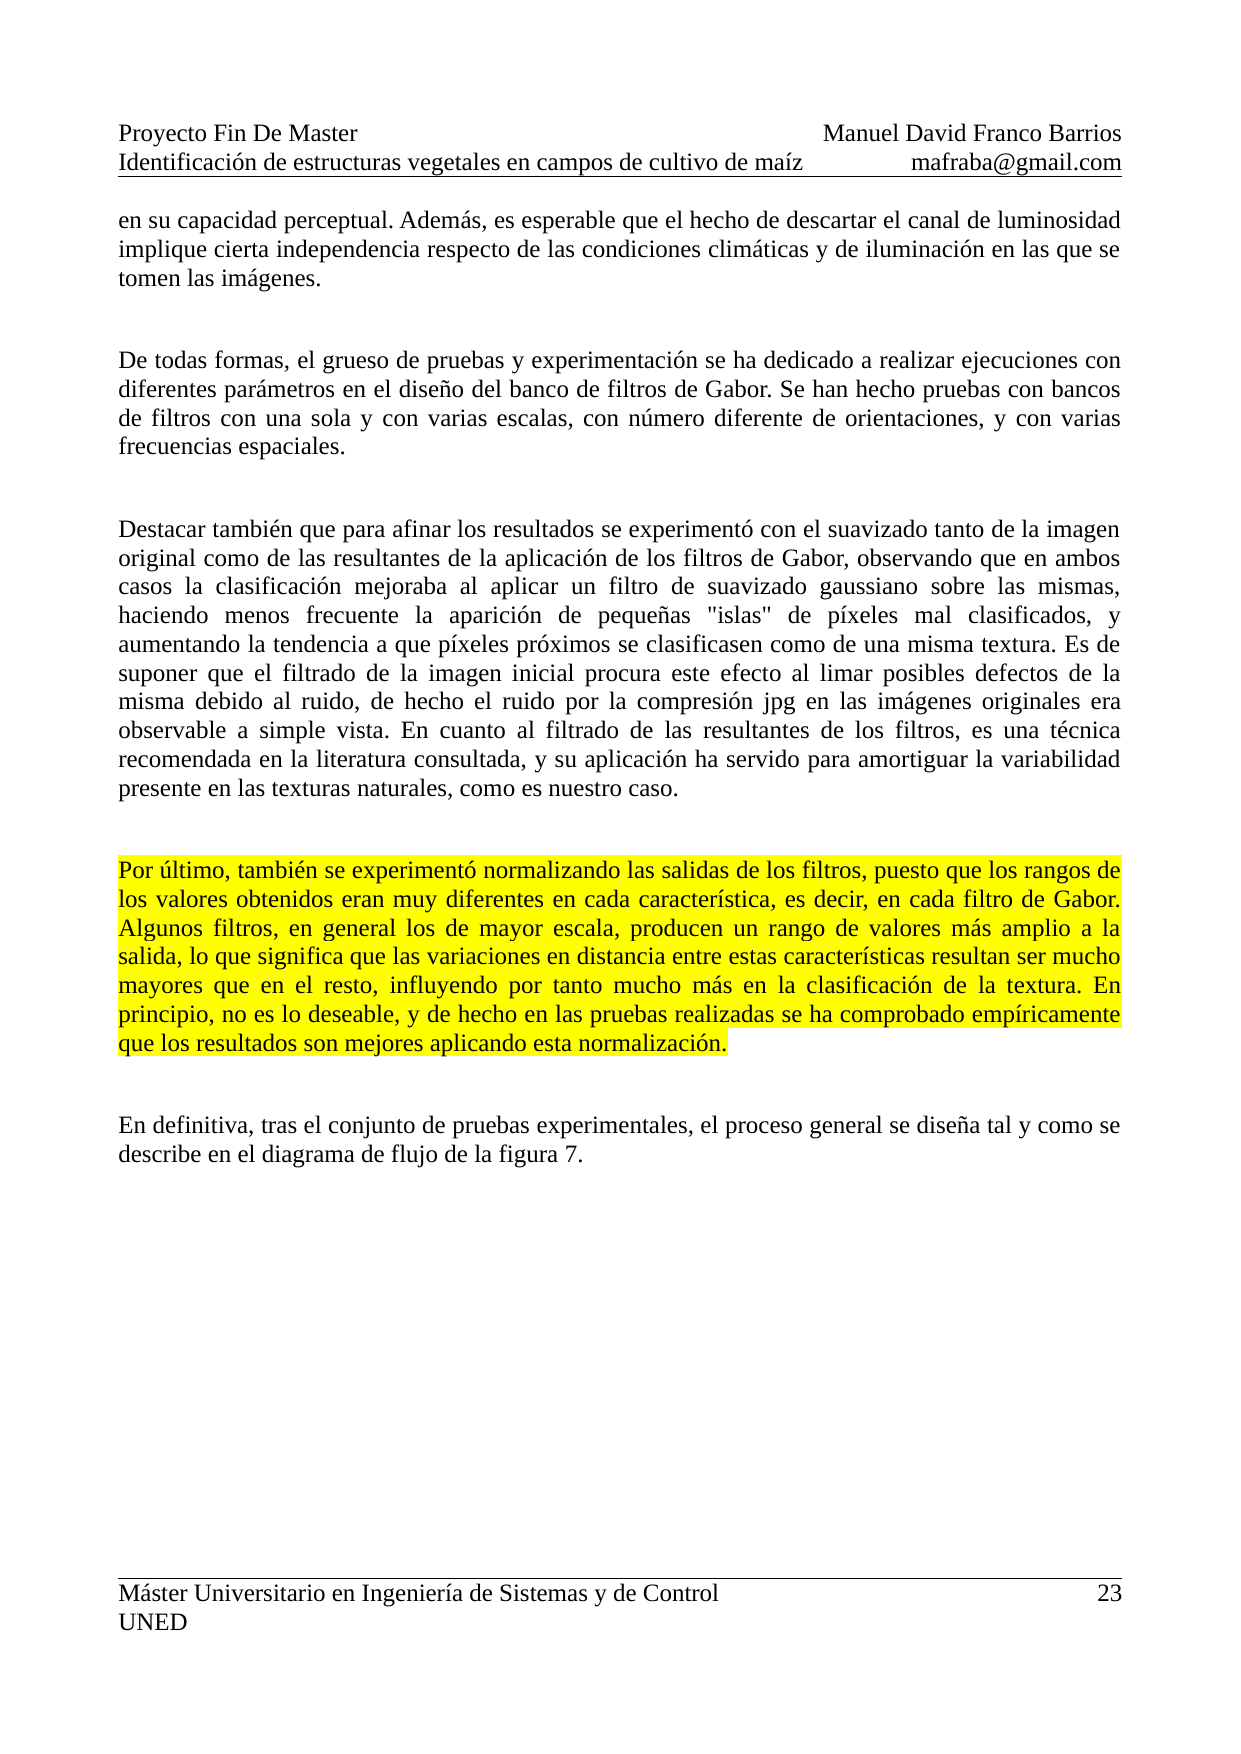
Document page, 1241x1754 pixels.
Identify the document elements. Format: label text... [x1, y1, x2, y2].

text en su capacidad perceptual. Además, es esperable que el hecho de descartar el canal de luminosidad implique cierta independencia respecto de las condiciones climáticas y de iluminación en las que se tomen las imágenes. [118, 205, 1122, 291]
text En definitiva, tras el conjunto de pruebas experimentales, el proceso general se diseña tal y como se describe en el diagrama de flujo de la figura 7. [118, 1110, 1122, 1168]
text Por último, también se experimentó normalizando las salidas de los filtros, puesto que los rangos de los valores obtenidos eran muy diferentes en cada característica, es decir, en cada filtro de Gabor. Algunos filtros, en general los de mayor escala, producen un rango de valores más amplio a la salida, lo que significa que las variaciones en distancia entre estas características resultan ser mucho mayores que en el resto, influyendo por tanto mucho más en la clasificación de la textura. En principio, no es lo deseable, y de hecho en las pruebas realizadas se ha comprobado empíricamente que los resultados son mejores aplicando esta normalización. [118, 855, 1122, 1056]
text De todas formas, el grueso de pruebas y experimentación se ha dedicado a realizar ejecuciones con diferentes parámetros en el diseño del banco de filtros de Gabor. Se han hecho pruebas con bancos de filtros con una sola y con varias escalas, con número diferente de orientaciones, y con varias frecuencias espaciales. [118, 345, 1122, 460]
text Destacar también que para afinar los resultados se experimentó con el suavizado tanto de la imagen original como de las resultantes de la aplicación de los filtros de Gabor, observando que en ambos casos la clasificación mejoraba al aplicar un filtro de suavizado gaussiano sobre las mismas, haciendo menos frecuente la aparición de pequeñas "islas" de píxeles mal clasificados, y aumentando la tendencia a que píxeles próximos se clasificasen como de una misma textura. Es de suponer que el filtrado de la imagen inicial procura este efecto al limar posibles defectos de la misma debido al ruido, de hecho el ruido por la compresión jpg en las imágenes originales era observable a simple vista. En cuanto al filtrado de las resultantes de los filtros, es una técnica recomendada en la literatura consultada, y su aplicación ha servido para amortiguar la variabilidad presente en las texturas naturales, como es nuestro caso. [118, 514, 1122, 801]
